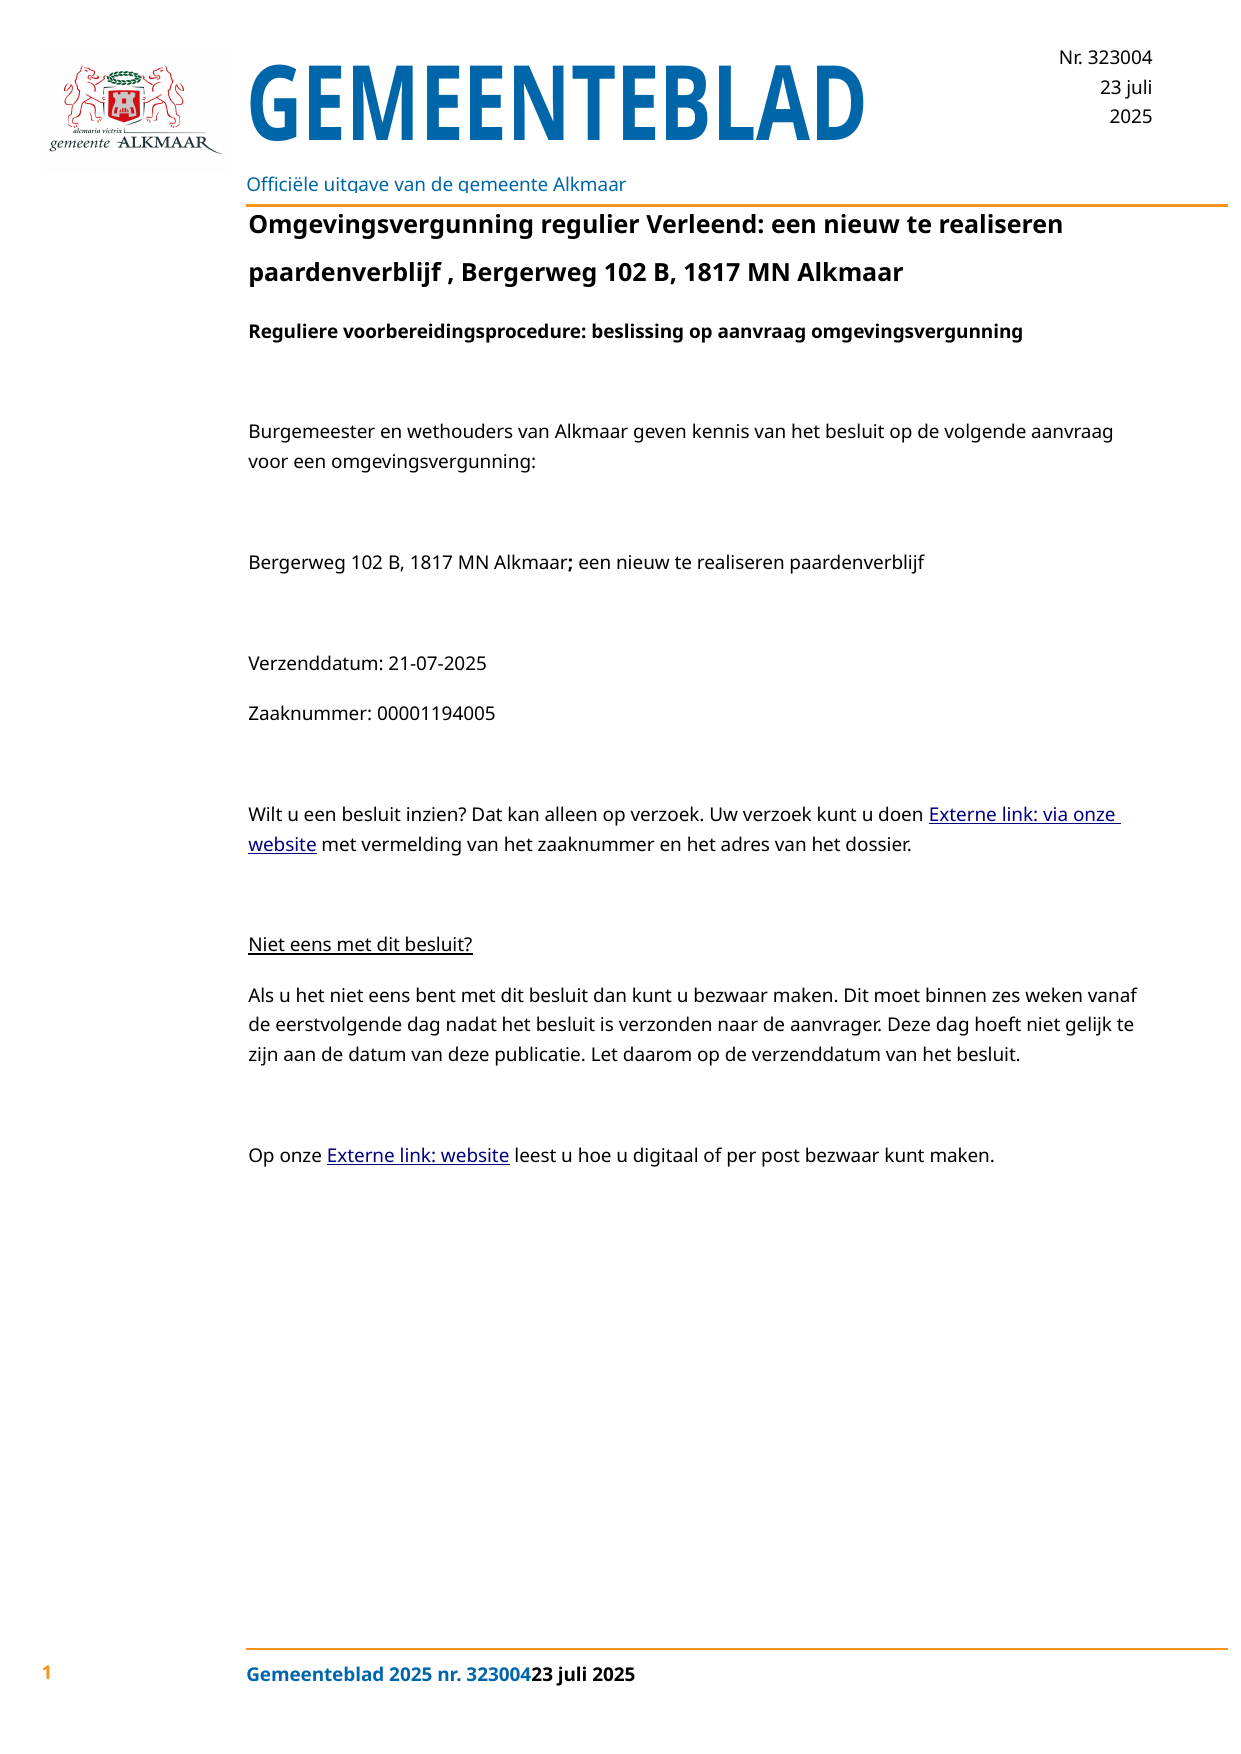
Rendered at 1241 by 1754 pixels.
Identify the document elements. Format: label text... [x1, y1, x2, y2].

picture [41, 47, 231, 172]
text Wilt u een besluit inzien? Dat kan alleen op verzoek. Uw verzoek kunt u doen Externe link: via onze website met vermelding van het zaaknummer en het adres van het dossier. [248, 801, 1152, 857]
text Verzenddatum: 21-07-2025 [248, 650, 1152, 676]
text Reguliere voorbereidingsprocedure: beslissing op aanvraag omgevingsvergunning [248, 318, 1152, 344]
text Burgemeester en wethouders van Alkmaar geven kennis van het besluit op de volgende aanvraag voor een omgevingsvergunning: [248, 419, 1152, 474]
text Als u het niet eens bent met dit besluit dan kunt u bezwaar maken. Dit moet binnen zes weken vanaf de eerstvolgende dag nadat het besluit is verzonden naar de aanvrager. Deze dag hoeft niet gelijk te zijn aan de datum van deze publicatie. Let daarom op de verzenddatum van het besluit. [248, 982, 1152, 1067]
text Niet eens met dit besluit? [248, 932, 1152, 957]
text Op onze Externe link: website leest u hoe u digitaal of per post bezwaar kunt maken. [248, 1142, 1152, 1168]
text Bergerweg 102 B, 1817 MN Alkmaar; een nieuw te realiseren paardenverblijf [248, 549, 1152, 575]
text Omgevingsvergunning regulier Verleend: een nieuw te realiseren paardenverblijf , Bergerweg 102 B, 1817 MN Alkmaar [248, 207, 1152, 288]
text Zaaknummer: 00001194005 [248, 700, 1152, 726]
